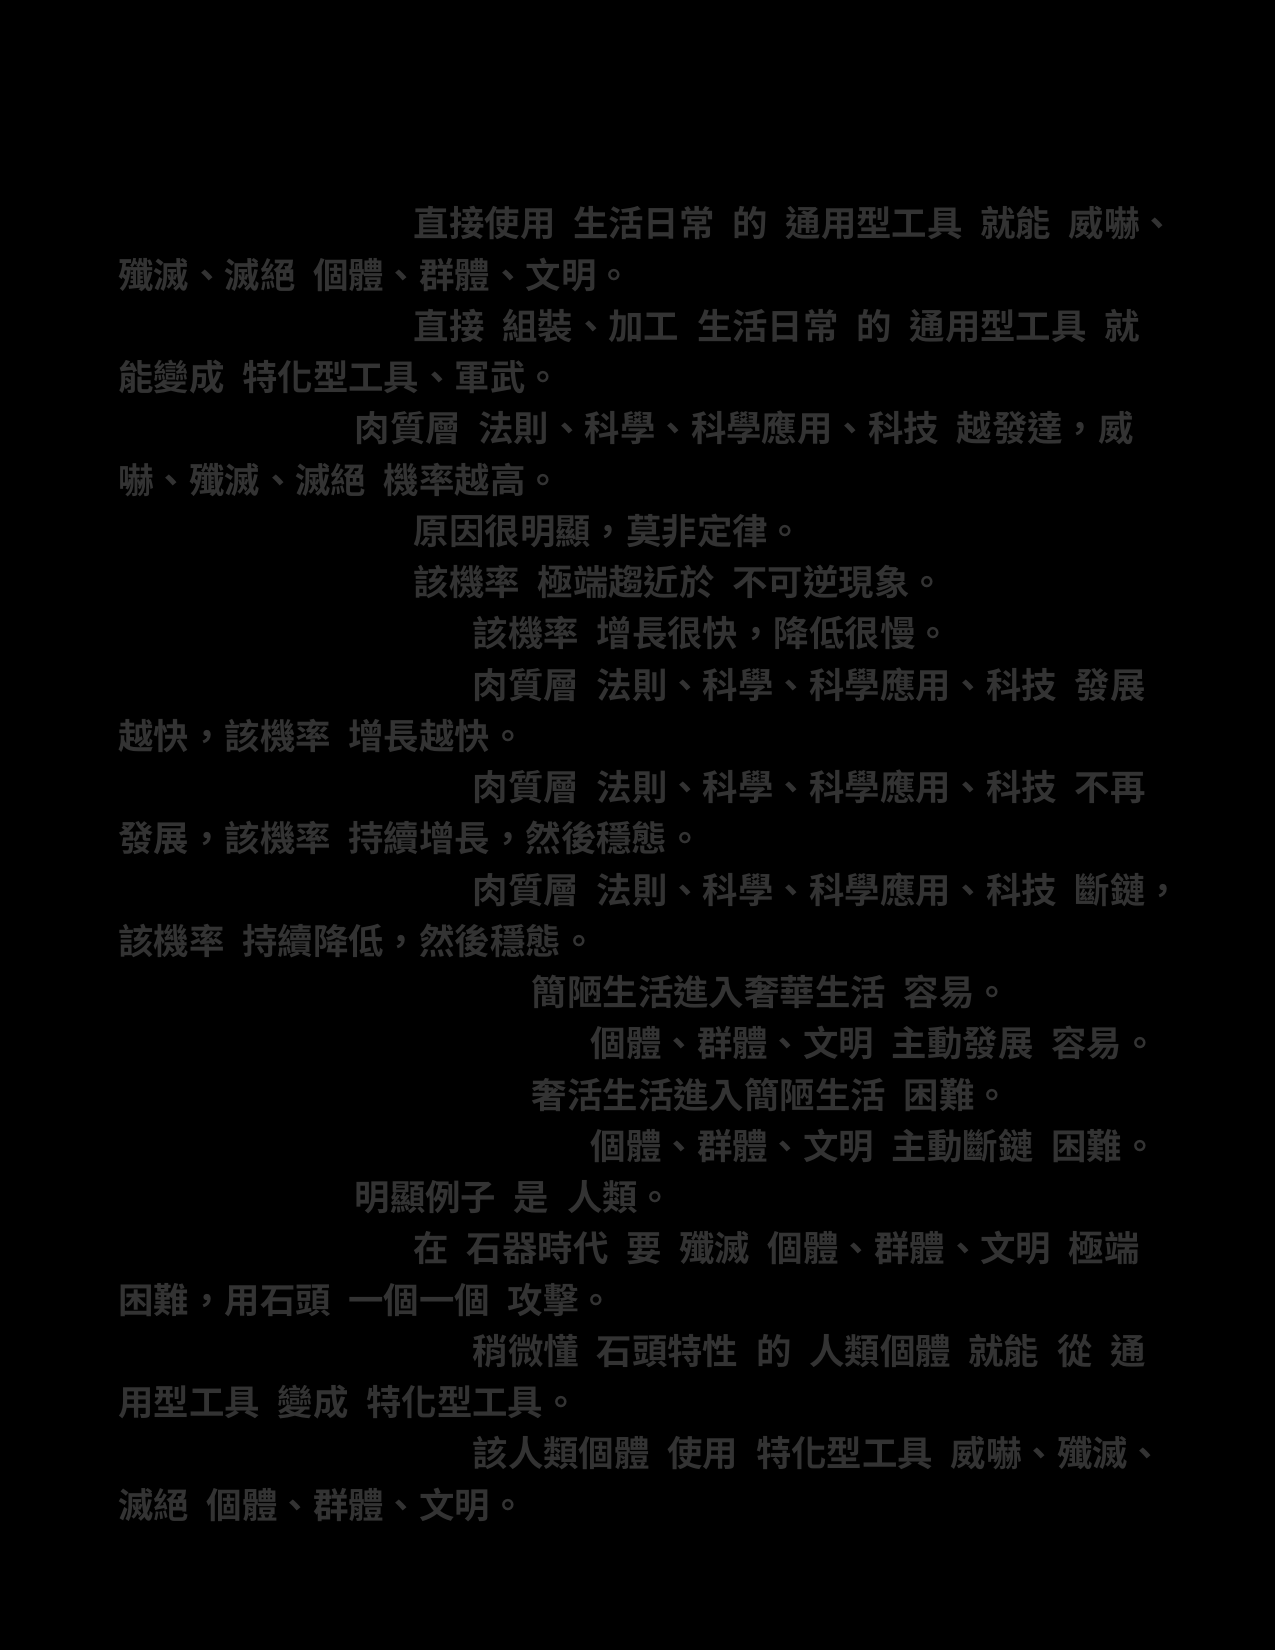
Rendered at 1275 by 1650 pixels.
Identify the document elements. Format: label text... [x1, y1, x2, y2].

text 肉質層 法則、科學、科學應用、科技 斷鏈，該機率 持續降低，然後穩態。 [118, 862, 1157, 964]
text 明顯例子 是 人類。 [118, 1169, 1157, 1221]
text 原因很明顯，莫非定律。 [118, 503, 1157, 554]
text 直接 組裝、加工 生活日常 的 通用型工具 就能變成 特化型工具、軍武。 [118, 298, 1157, 401]
text 稍微懂 石頭特性 的 人類個體 就能 從 通用型工具 變成 特化型工具。 [118, 1323, 1157, 1426]
text 該人類個體 使用 特化型工具 威嚇、殲滅、滅絕 個體、群體、文明。 [118, 1426, 1157, 1528]
text 肉質層 法則、科學、科學應用、科技 不再發展，該機率 持續增長，然後穩態。 [118, 759, 1157, 862]
text 個體、群體、文明 主動發展 容易。 [118, 1016, 1157, 1067]
text 肉質層 法則、科學、科學應用、科技 越發達，威嚇、殲滅、滅絕 機率越高。 [118, 401, 1157, 503]
text 肉質層 法則、科學、科學應用、科技 發展越快，該機率 增長越快。 [118, 657, 1157, 759]
text 該機率 增長很快，降低很慢。 [118, 606, 1157, 657]
text 直接使用 生活日常 的 通用型工具 就能 威嚇、殲滅、滅絕 個體、群體、文明。 [118, 196, 1157, 298]
text 奢活生活進入簡陋生活 困難。 [118, 1067, 1157, 1118]
text 該機率 極端趨近於 不可逆現象。 [118, 554, 1157, 606]
text 個體、群體、文明 主動斷鏈 困難。 [118, 1118, 1157, 1169]
text 簡陋生活進入奢華生活 容易。 [118, 964, 1157, 1016]
text 在 石器時代 要 殲滅 個體、群體、文明 極端困難，用石頭 一個一個 攻擊。 [118, 1221, 1157, 1323]
